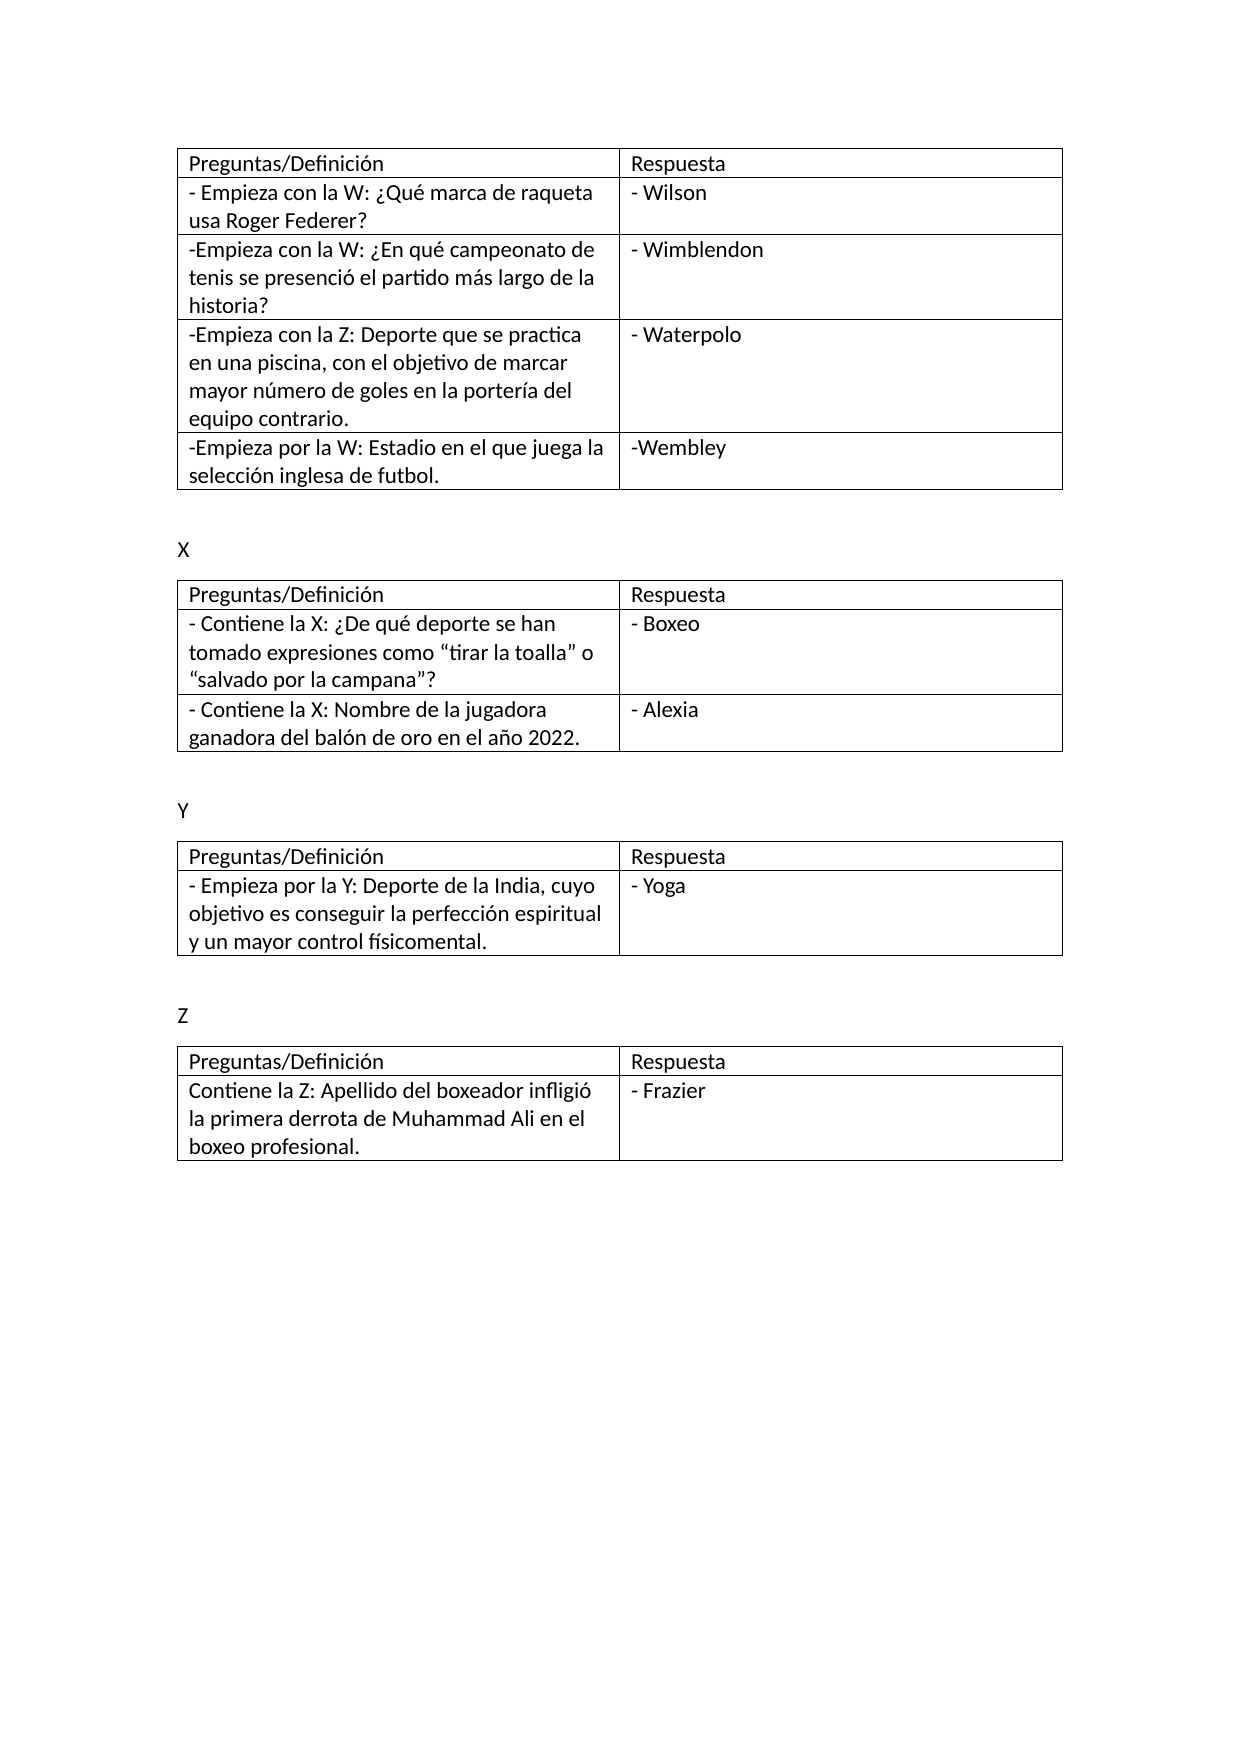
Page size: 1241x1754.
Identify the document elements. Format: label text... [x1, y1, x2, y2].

table_header Respuesta [620, 842, 1062, 870]
table_header Respuesta [620, 581, 1062, 608]
table_cell - Waterpolo [620, 320, 1062, 432]
table_header Preguntas/Definición [178, 581, 619, 608]
table_header Preguntas/Definición [178, 842, 619, 870]
table_cell - Contiene la X: Nombre de la jugadora ganadora del balón de oro en el año 2022. [178, 695, 619, 751]
text X [177, 535, 1063, 563]
table_cell - Empieza con la W: ¿Qué marca de raqueta usa Roger Federer? [178, 178, 619, 234]
table_cell -Wembley [620, 433, 1062, 489]
table_cell - Frazier [620, 1076, 1062, 1160]
text Z [177, 1001, 1063, 1029]
table_cell - Boxeo [620, 610, 1062, 694]
table_cell - Wimblendon [620, 235, 1062, 319]
text Y [177, 796, 1063, 824]
table_cell - Yoga [620, 871, 1062, 955]
table_header Preguntas/Definición [178, 149, 619, 177]
table_cell - Empieza por la Y: Deporte de la India, cuyo objetivo es conseguir la perfección espiritual y un mayor control físicomental. [178, 871, 619, 955]
table_cell - Alexia [620, 695, 1062, 751]
table_cell -Empieza con la Z: Deporte que se practica en una piscina, con el objetivo de marcar mayor número de goles en la portería del equipo contrario. [178, 320, 619, 432]
table_header Preguntas/Definición [178, 1047, 619, 1075]
table_cell -Empieza por la W: Estadio en el que juega la selección inglesa de futbol. [178, 433, 619, 489]
table_header Respuesta [620, 1047, 1062, 1075]
table_cell - Wilson [620, 178, 1062, 234]
table_cell Contiene la Z: Apellido del boxeador infligió la primera derrota de Muhammad Ali en el boxeo profesional. [178, 1076, 619, 1160]
table_cell - Contiene la X: ¿De qué deporte se han tomado expresiones como “tirar la toalla” o “salvado por la campana”? [178, 610, 619, 694]
table_header Respuesta [620, 149, 1062, 177]
table_cell -Empieza con la W: ¿En qué campeonato de tenis se presenció el partido más largo de la historia? [178, 235, 619, 319]
